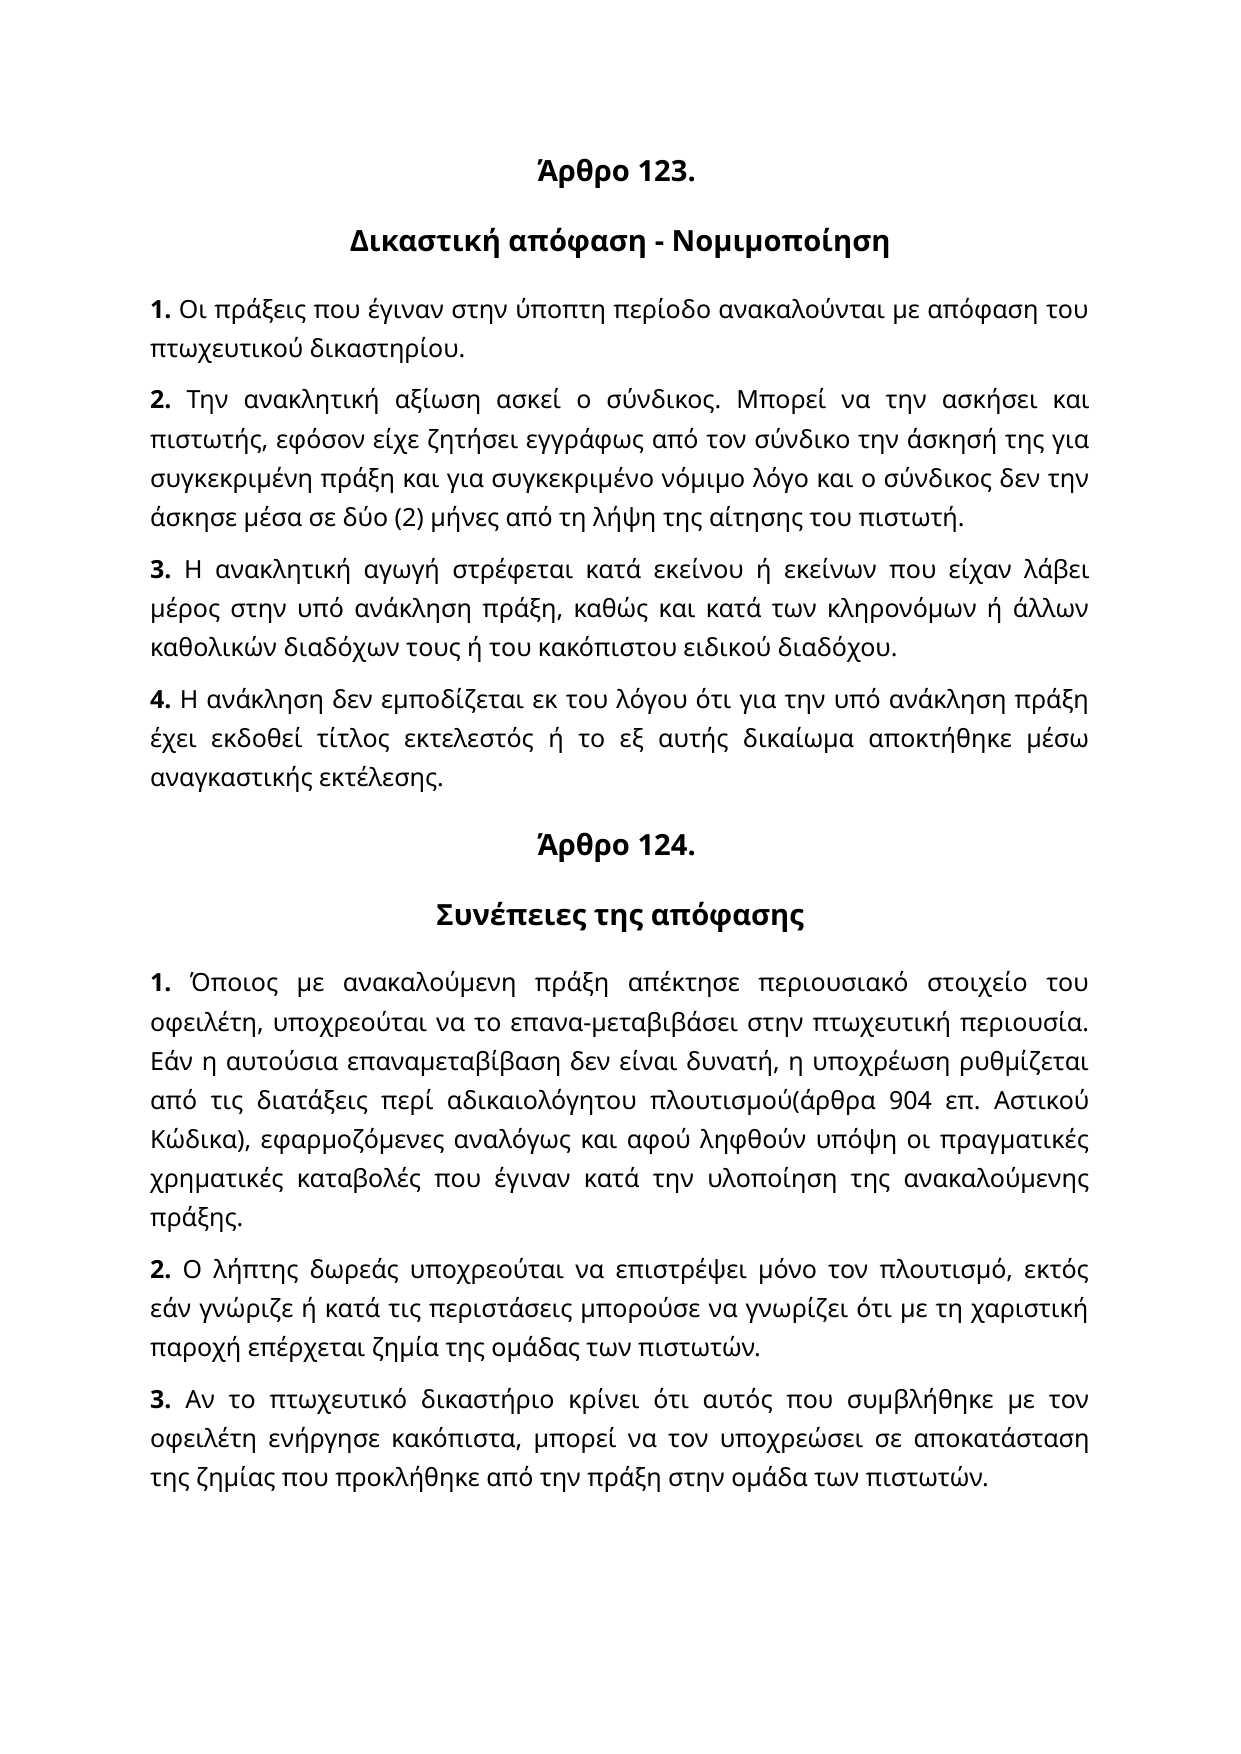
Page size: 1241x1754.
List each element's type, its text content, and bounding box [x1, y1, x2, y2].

subtitle Δικαστική απόφαση - Νομιμοποίηση [150, 221, 1090, 260]
text 3. Η ανακλητική αγωγή στρέφεται κατά εκείνου ή εκείνων που είχαν λάβει μέρος στην υπό ανάκληση πράξη, καθώς και κατά των κληρονόμων ή άλλων καθολικών διαδόχων τους ή του κακόπιστου ειδικού διαδόχου. [150, 551, 1090, 664]
text 1. Όποιος με ανακαλούμενη πράξη απέκτησε περιουσιακό στοιχείο του οφειλέτη, υποχρεούται να το επανα-μεταβιβάσει στην πτωχευτική περιουσία. Εάν η αυτούσια επαναμεταβίβαση δεν είναι δυνατή, η υποχρέωση ρυθμίζεται από τις διατάξεις περί αδικαιολόγητου πλουτισμού(άρθρα 904 επ. Αστικού Κώδικα), εφαρμοζόμενες αναλόγως και αφού ληφθούν υπόψη οι πραγματικές χρηματικές καταβολές που έγιναν κατά την υλοποίηση της ανακαλούμενης πράξης. [150, 965, 1090, 1234]
text 1. Οι πράξεις που έγιναν στην ύποπτη περίοδο ανακαλούνται με απόφαση του πτωχευτικού δικαστηρίου. [150, 291, 1090, 364]
text 2. Ο λήπτης δωρεάς υποχρεούται να επιστρέψει μόνο τον πλουτισμό, εκτός εάν γνώριζε ή κατά τις περιστάσεις μπορούσε να γνωρίζει ότι με τη χαριστική παροχή επέρχεται ζημία της ομάδας των πιστωτών. [150, 1252, 1090, 1364]
text 4. Η ανάκληση δεν εμποδίζεται εκ του λόγου ότι για την υπό ανάκληση πράξη έχει εκδοθεί τίτλος εκτελεστός ή το εξ αυτής δικαίωμα αποκτήθηκε μέσω αναγκαστικής εκτέλεσης. [150, 681, 1090, 794]
subtitle Συνέπειες της απόφασης [150, 894, 1090, 934]
text 3. Αν το πτωχευτικό δικαστήριο κρίνει ότι αυτός που συμβλήθηκε με τον οφειλέτη ενήργησε κακόπιστα, μπορεί να τον υποχρεώσει σε αποκατάσταση της ζημίας που προκλήθηκε από την πράξη στην ομάδα των πιστωτών. [150, 1382, 1090, 1494]
subtitle Άρθρο 124. [150, 824, 1090, 863]
text 2. Την ανακλητική αξίωση ασκεί ο σύνδικος. Μπορεί να την ασκήσει και πιστωτής, εφόσον είχε ζητήσει εγγράφως από τον σύνδικο την άσκησή της για συγκεκριμένη πράξη και για συγκεκριμένο νόμιμο λόγο και ο σύνδικος δεν την άσκησε μέσα σε δύο (2) μήνες από τη λήψη της αίτησης του πιστωτή. [150, 382, 1090, 534]
subtitle Άρθρο 123. [150, 150, 1090, 190]
